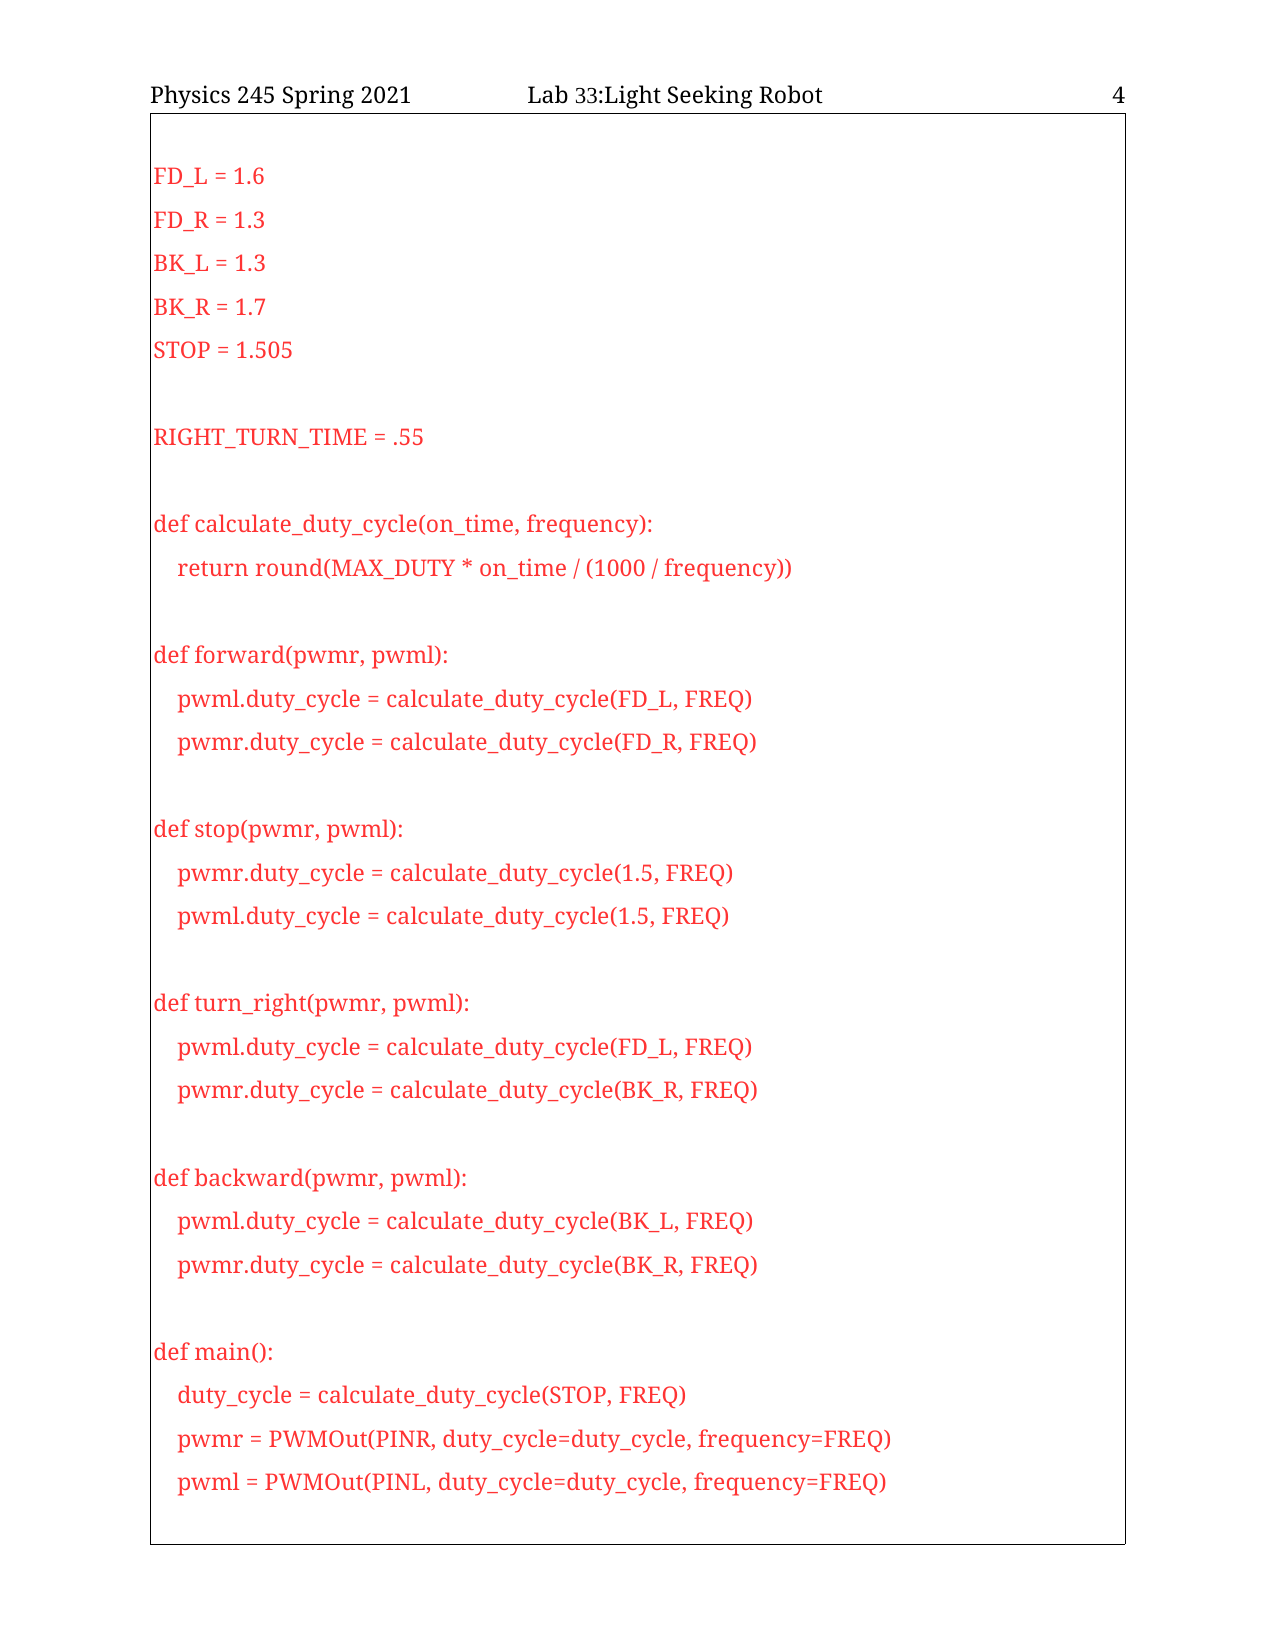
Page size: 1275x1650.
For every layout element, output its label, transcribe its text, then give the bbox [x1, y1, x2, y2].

text pwmr = PWMOut(PINR, duty_cycle=duty_cycle, frequency=FREQ) [151, 1419, 1125, 1454]
text def stop(pwmr, pwml): [151, 810, 1125, 844]
text pwml = PWMOut(PINL, duty_cycle=duty_cycle, frequency=FREQ) [151, 1463, 1125, 1497]
text def calculate_duty_cycle(on_time, frequency): [151, 505, 1125, 539]
text FD_R = 1.3 [151, 200, 1125, 234]
text STOP = 1.505 [151, 331, 1125, 365]
text pwml.duty_cycle = calculate_duty_cycle(FD_L, FREQ) [151, 679, 1125, 713]
text def main(): [151, 1332, 1125, 1367]
text pwmr.duty_cycle = calculate_duty_cycle(BK_R, FREQ) [151, 1071, 1125, 1105]
text BK_L = 1.3 [151, 244, 1125, 278]
text pwml.duty_cycle = calculate_duty_cycle(1.5, FREQ) [151, 897, 1125, 931]
text pwmr.duty_cycle = calculate_duty_cycle(1.5, FREQ) [151, 853, 1125, 888]
text pwml.duty_cycle = calculate_duty_cycle(FD_L, FREQ) [151, 1028, 1125, 1062]
text pwmr.duty_cycle = calculate_duty_cycle(FD_R, FREQ) [151, 723, 1125, 757]
text def turn_right(pwmr, pwml): [151, 984, 1125, 1018]
text pwmr.duty_cycle = calculate_duty_cycle(BK_R, FREQ) [151, 1245, 1125, 1279]
text RIGHT_TURN_TIME = .55 [151, 418, 1125, 452]
text return round(MAX_DUTY * on_time / (1000 / frequency)) [151, 549, 1125, 583]
text duty_cycle = calculate_duty_cycle(STOP, FREQ) [151, 1376, 1125, 1410]
text FD_L = 1.6 [151, 157, 1125, 191]
text def backward(pwmr, pwml): [151, 1158, 1125, 1192]
text def forward(pwmr, pwml): [151, 636, 1125, 670]
text BK_R = 1.7 [151, 287, 1125, 322]
text pwml.duty_cycle = calculate_duty_cycle(BK_L, FREQ) [151, 1202, 1125, 1236]
